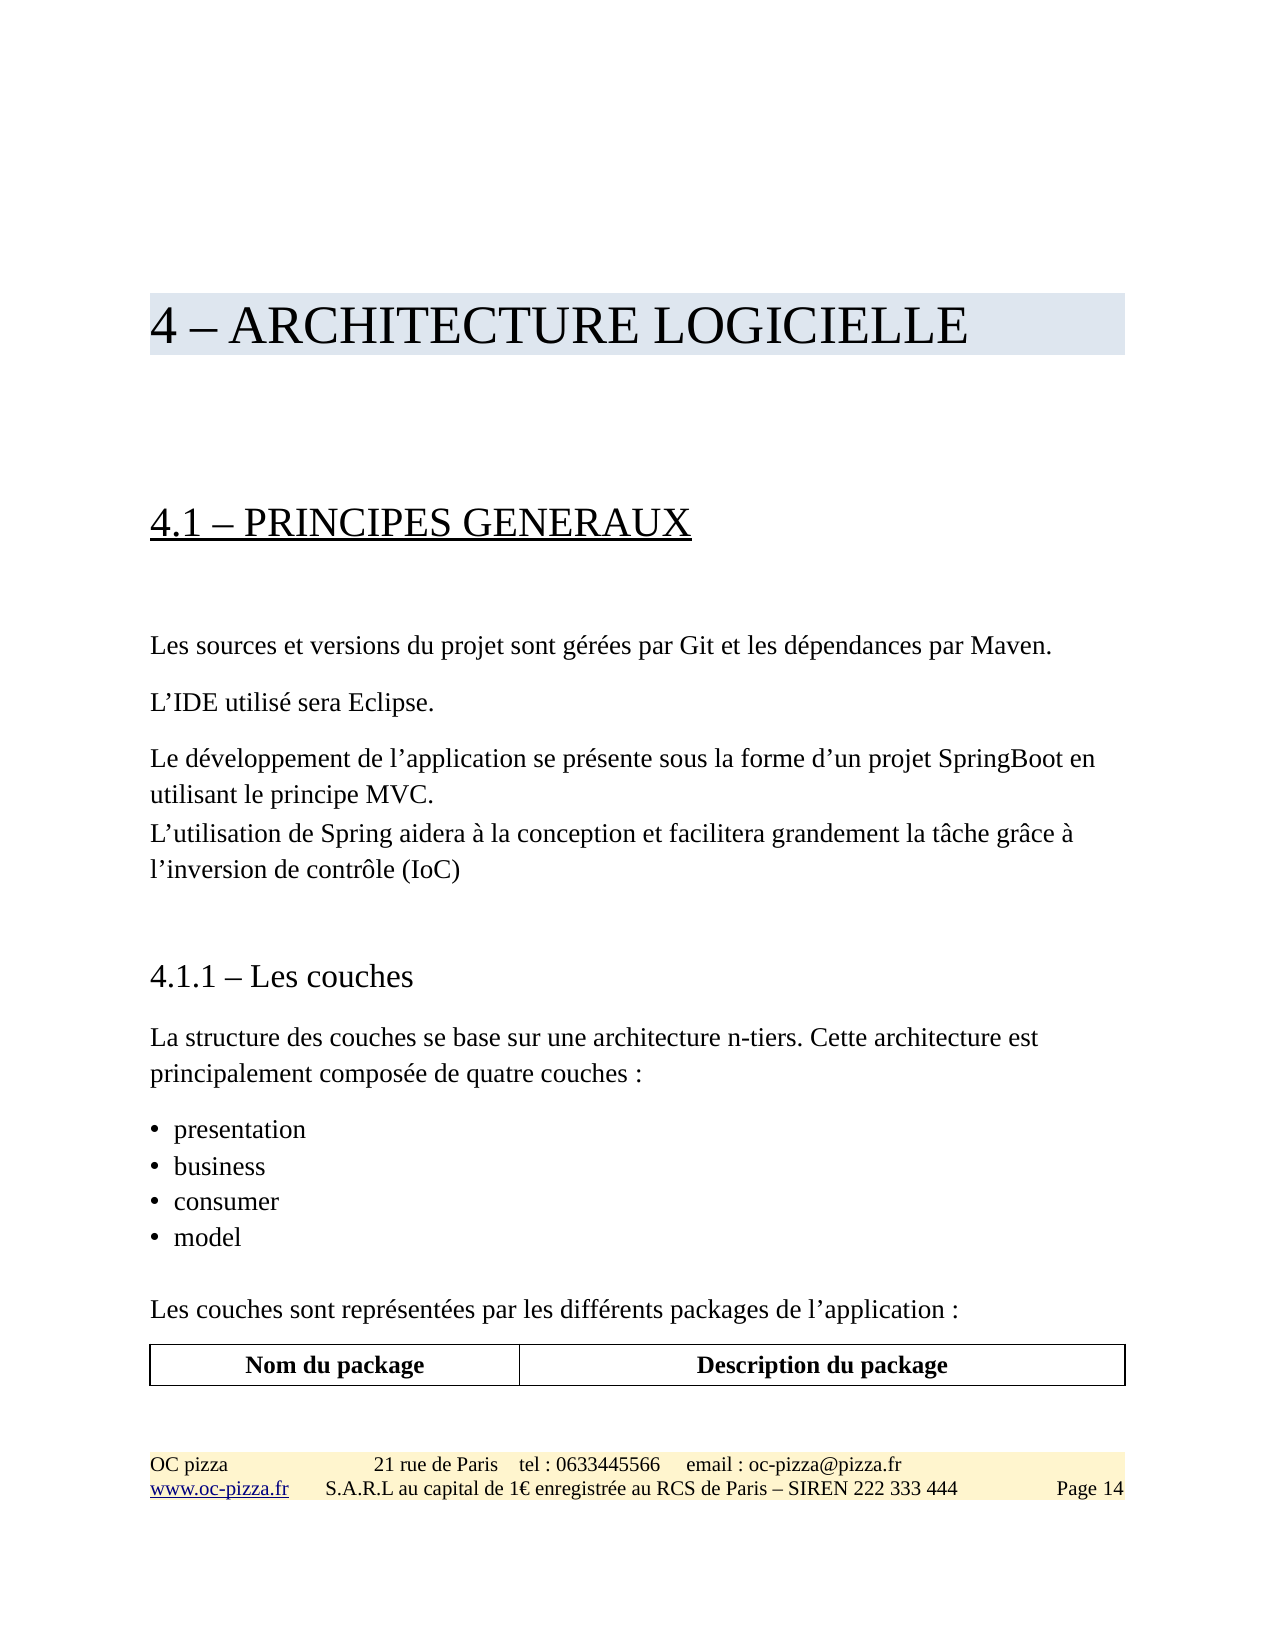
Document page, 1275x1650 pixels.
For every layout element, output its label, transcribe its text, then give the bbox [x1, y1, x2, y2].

table_header Nom du package [151, 1345, 519, 1385]
text 4.1 – PRINCIPES GENERAUX [150, 497, 1125, 545]
table_header Description du package [520, 1345, 1124, 1385]
text L’IDE utilisé sera Eclipse. [150, 686, 1125, 717]
list consumer [150, 1186, 1125, 1217]
text L’utilisation de Spring aidera à la conception et facilitera grandement la tâche grâce à l’inversion de contrôle (IoC) [150, 817, 1125, 884]
text Les couches sont représentées par les différents packages de l’application : [150, 1293, 1125, 1324]
text 4.1.1 – Les couches [150, 956, 1125, 995]
text La structure des couches se base sur une architecture n-tiers. Cette architecture est principalement composée de quatre couches : [150, 1021, 1125, 1088]
list business [150, 1149, 1125, 1181]
list model [150, 1221, 1125, 1253]
text 4 – ARCHITECTURE LOGICIELLE [150, 293, 1125, 355]
text Les sources et versions du projet sont gérées par Git et les dépendances par Maven. [150, 629, 1125, 661]
list presentation [150, 1114, 1125, 1145]
text Le développement de l’application se présente sous la forme d’un projet SpringBoot en utilisant le principe MVC. [150, 743, 1125, 809]
